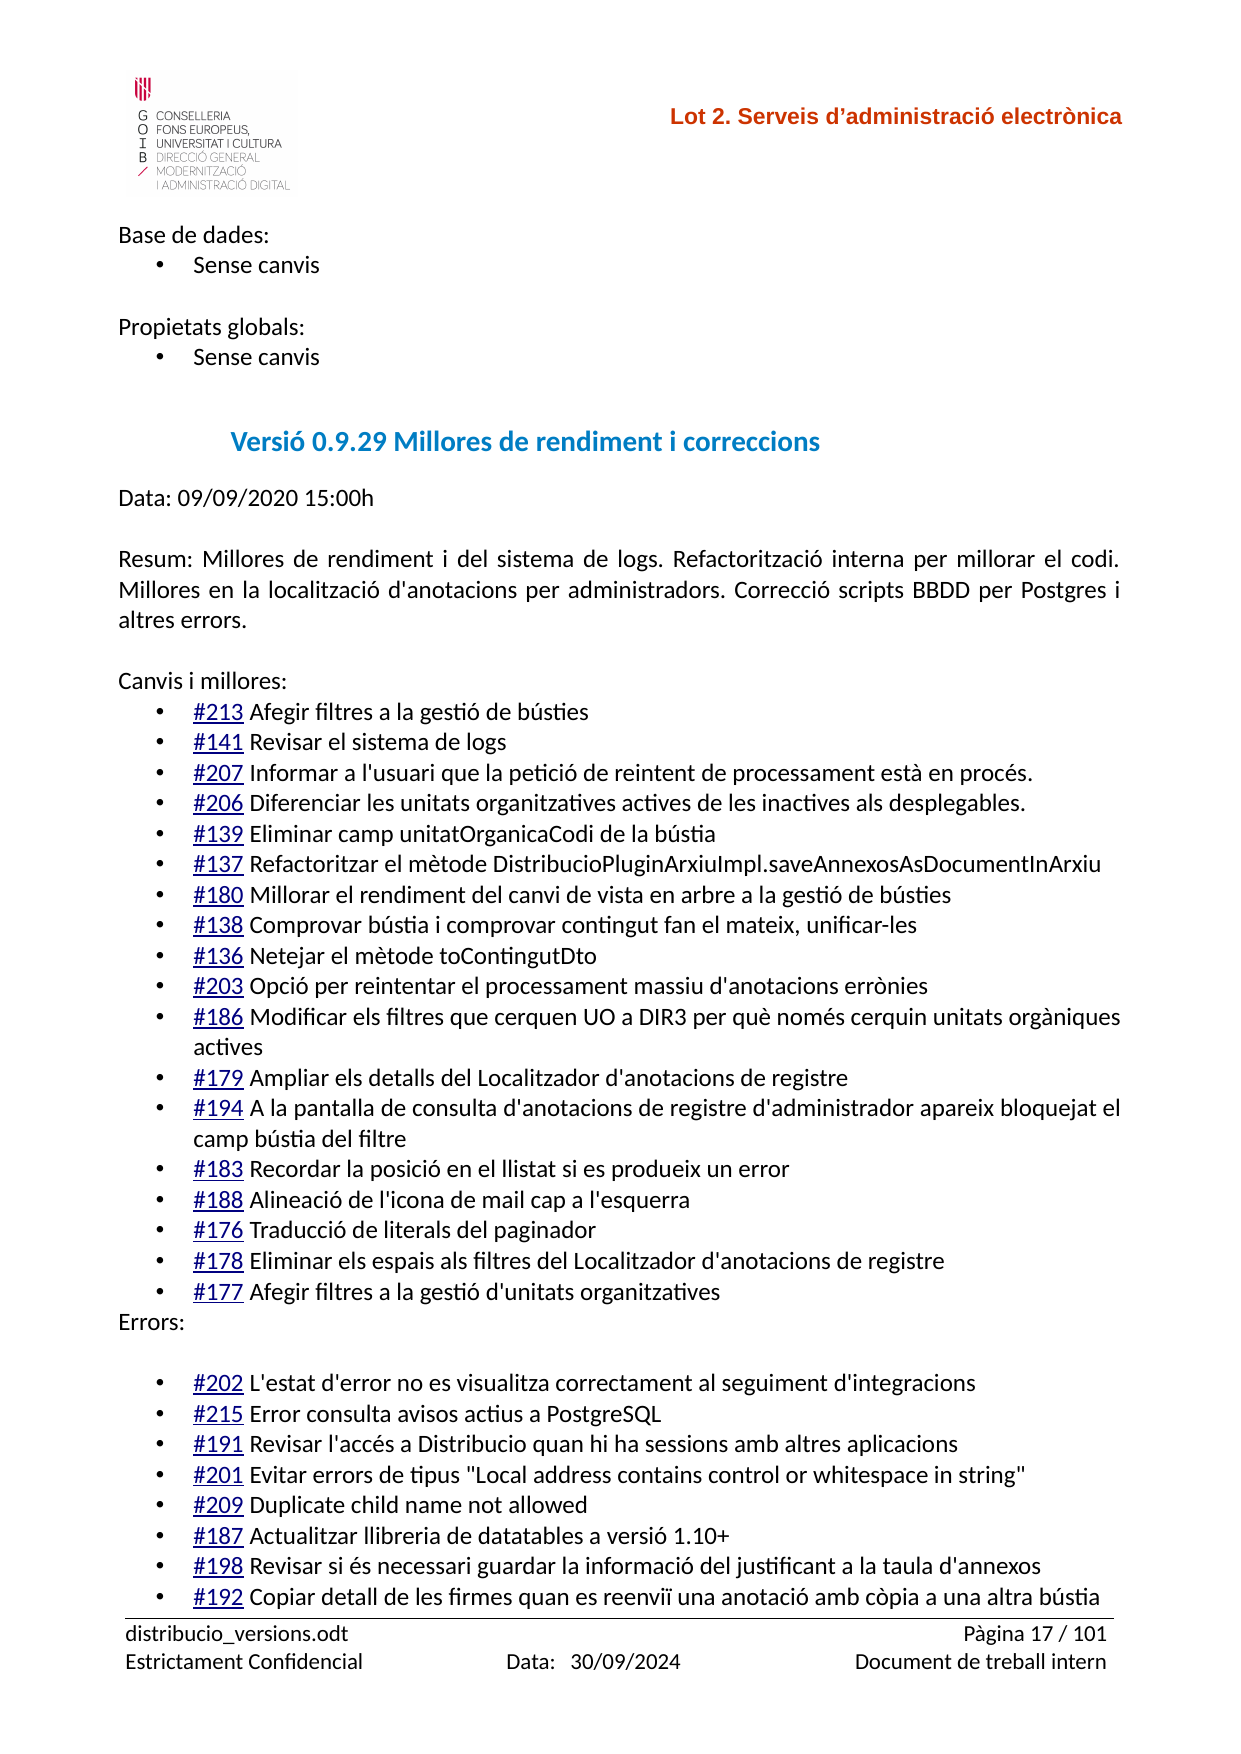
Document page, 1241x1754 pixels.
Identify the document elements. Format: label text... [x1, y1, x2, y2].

picture [126, 70, 299, 197]
list #179 Ampliar els detalls del Localitzador d'anotacions de registre [156, 1062, 1122, 1093]
list #198 Revisar si és necessari guardar la informació del justificant a la taula d'annexos [156, 1550, 1122, 1581]
text Data: 09/09/2020 15:00h [118, 482, 1122, 513]
list #203 Opció per reintentar el processament massiu d'anotacions errònies [156, 971, 1122, 1001]
list #201 Evitar errors de tipus "Local address contains control or whitespace in string" [156, 1459, 1122, 1489]
list #177 Afegir filtres a la gestió d'unitats organitzatives [156, 1276, 1122, 1306]
list Sense canvis [156, 341, 1122, 372]
list #138 Comprovar bústia i comprovar contingut fan el mateix, unificar-les [156, 909, 1122, 940]
text Canvis i millores: [118, 665, 1122, 696]
list #202 L'estat d'error no es visualitza correctament al seguiment d'integracions [156, 1367, 1122, 1398]
list #192 Copiar detall de les firmes quan es reenviï una anotació amb còpia a una altra bústia [156, 1581, 1122, 1611]
list #136 Netejar el mètode toContingutDto [156, 940, 1122, 971]
list #213 Afegir filtres a la gestió de bústies [156, 696, 1122, 726]
list #191 Revisar l'accés a Distribucio quan hi ha sessions amb altres aplicacions [156, 1428, 1122, 1459]
list #137 Refactoritzar el mètode DistribucioPluginArxiuImpl.saveAnnexosAsDocumentInArxiu [156, 848, 1122, 879]
subtitle Versió 0.9.29 Millores de rendiment i correccions [153, 423, 1122, 458]
text Resum: Millores de rendiment i del sistema de logs. Refactorització interna per millorar el codi. Millores en la localització d'anotacions per administradors. Correcció scripts BBDD per Postgres i altres errors. [118, 543, 1122, 635]
list #139 Eliminar camp unitatOrganicaCodi de la bústia [156, 818, 1122, 848]
list #141 Revisar el sistema de logs [156, 726, 1122, 757]
list #187 Actualitzar llibreria de datatables a versió 1.10+ [156, 1520, 1122, 1550]
list #215 Error consulta avisos actius a PostgreSQL [156, 1398, 1122, 1428]
list #178 Eliminar els espais als filtres del Localitzador d'anotacions de registre [156, 1245, 1122, 1276]
text Base de dades: [118, 219, 1122, 250]
text Errors: [118, 1306, 1122, 1337]
text Propietats globals: [118, 311, 1122, 341]
list #207 Informar a l'usuari que la petició de reintent de processament està en procés. [156, 757, 1122, 787]
list #180 Millorar el rendiment del canvi de vista en arbre a la gestió de bústies [156, 879, 1122, 909]
list #209 Duplicate child name not allowed [156, 1489, 1122, 1520]
list Sense canvis [156, 250, 1122, 280]
list #183 Recordar la posició en el llistat si es produeix un error [156, 1154, 1122, 1184]
list #206 Diferenciar les unitats organitzatives actives de les inactives als desplegables. [156, 787, 1122, 818]
list #194 A la pantalla de consulta d'anotacions de registre d'administrador apareix bloquejat el camp bústia del filtre [156, 1093, 1122, 1154]
list #186 Modificar els filtres que cerquen UO a DIR3 per què només cerquin unitats orgàniques actives [156, 1001, 1122, 1062]
list #188 Alineació de l'icona de mail cap a l'esquerra [156, 1184, 1122, 1215]
list #176 Traducció de literals del paginador [156, 1215, 1122, 1245]
